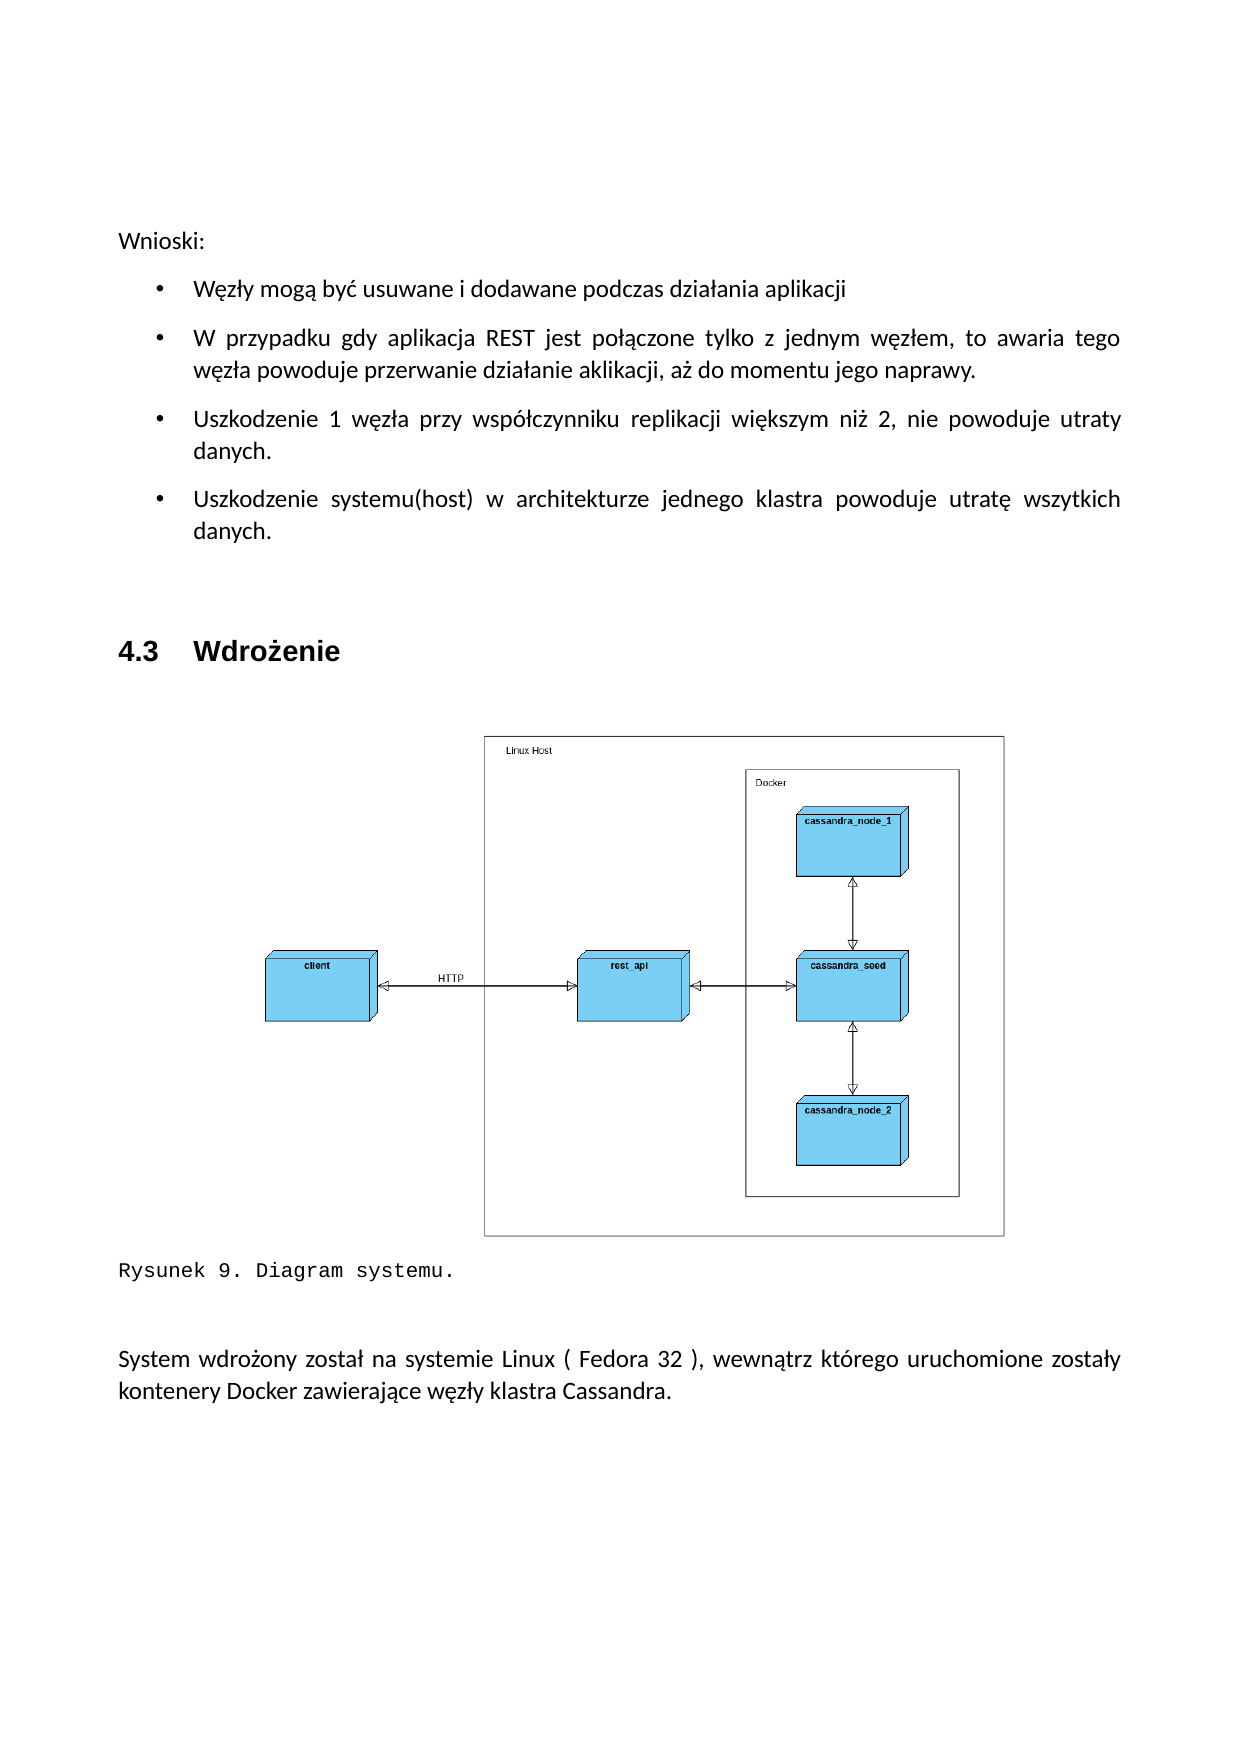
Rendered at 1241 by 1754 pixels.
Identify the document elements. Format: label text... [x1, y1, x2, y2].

list System wdrożony został na systemie Linux ( Fedora 32 ), wewnątrz którego uruchomione zostały kontenery Docker zawierające węzły klastra Cassandra. [118, 1343, 1122, 1406]
list Uszkodzenie 1 węzła przy współczynniku replikacji większym niż 2, nie powoduje utraty danych. [156, 403, 1122, 465]
subtitle Wdrożenie [118, 634, 1122, 667]
list Wnioski: [118, 225, 1122, 256]
list W przypadku gdy aplikacja REST jest połączone tylko z jednym węzłem, to awaria tego węzła powoduje przerwanie działanie aklikacji, aż do momentu jego naprawy. [156, 322, 1122, 385]
picture [250, 681, 1029, 1257]
list Uszkodzenie systemu(host) w architekturze jednego klastra powoduje utratę wszytkich danych. [156, 483, 1122, 546]
text Rysunek 9. Diagram systemu. [118, 667, 1122, 1283]
list Węzły mogą być usuwane i dodawane podczas działania aplikacji [156, 274, 1122, 304]
